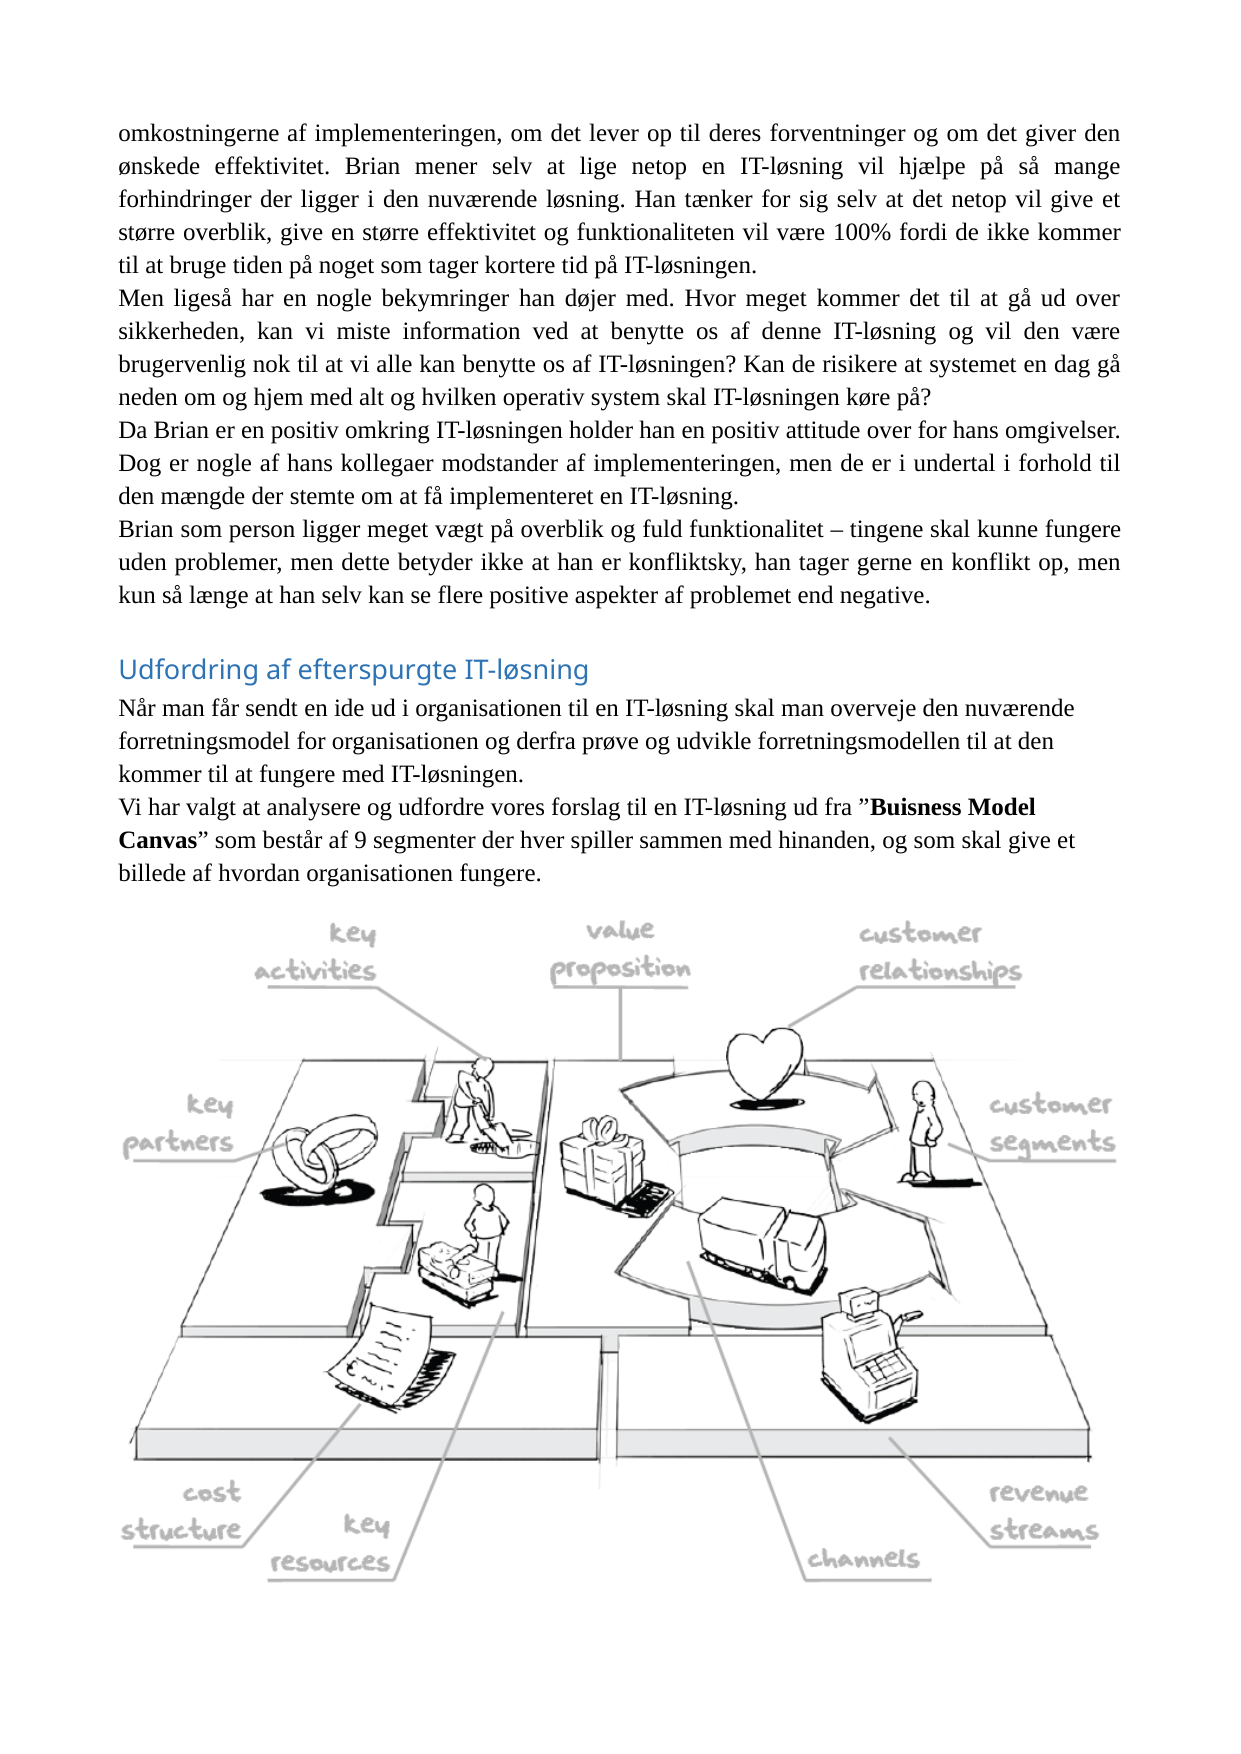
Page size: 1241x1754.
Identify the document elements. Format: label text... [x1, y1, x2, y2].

text Når man får sendt en ide ud i organisationen til en IT-løsning skal man overveje den nuværende forretningsmodel for organisationen og derfra prøve og udvikle forretningsmodellen til at den kommer til at fungere med IT-løsningen. [118, 693, 1122, 788]
text Men ligeså har en nogle bekymringer han døjer med. Hvor meget kommer det til at gå ud over sikkerheden, kan vi miste information ved at benytte os af denne IT-løsning og vil den være brugervenlig nok til at vi alle kan benytte os af IT-løsningen? Kan de risikere at systemet en dag gå neden om og hjem med alt og hvilken operativ system skal IT-løsningen køre på? [118, 283, 1122, 411]
text Brian som person ligger meget vægt på overblik og fuld funktionalitet – tingene skal kunne fungere uden problemer, men dette betyder ikke at han er konfliktsky, han tager gerne en konflikt op, men kun så længe at han selv kan se flere positive aspekter af problemet end negative. [118, 514, 1122, 609]
text omkostningerne af implementeringen, om det lever op til deres forventninger og om det giver den ønskede effektivitet. Brian mener selv at lige netop en IT-løsning vil hjælpe på så mange forhindringer der ligger i den nuværende løsning. Han tænker for sig selv at det netop vil give et større overblik, give en større effektivitet og funktionaliteten vil være 100% fordi de ikke kommer til at bruge tiden på noget som tager kortere tid på IT-løsningen. [118, 118, 1122, 279]
subtitle Udfordring af efterspurgte IT-løsning [118, 651, 1122, 687]
text Vi har valgt at analysere og udfordre vores forslag til en IT-løsning ud fra ”Buisness Model Canvas” som består af 9 segmenter der hver spiller sammen med hinanden, og som skal give et billede af hvordan organisationen fungere. [118, 792, 1122, 887]
text Da Brian er en positiv omkring IT-løsningen holder han en positiv attitude over for hans omgivelser. Dog er nogle af hans kollegaer modstander af implementeringen, men de er i undertal i forhold til den mængde der stemte om at få implementeret en IT-løsning. [118, 415, 1122, 510]
